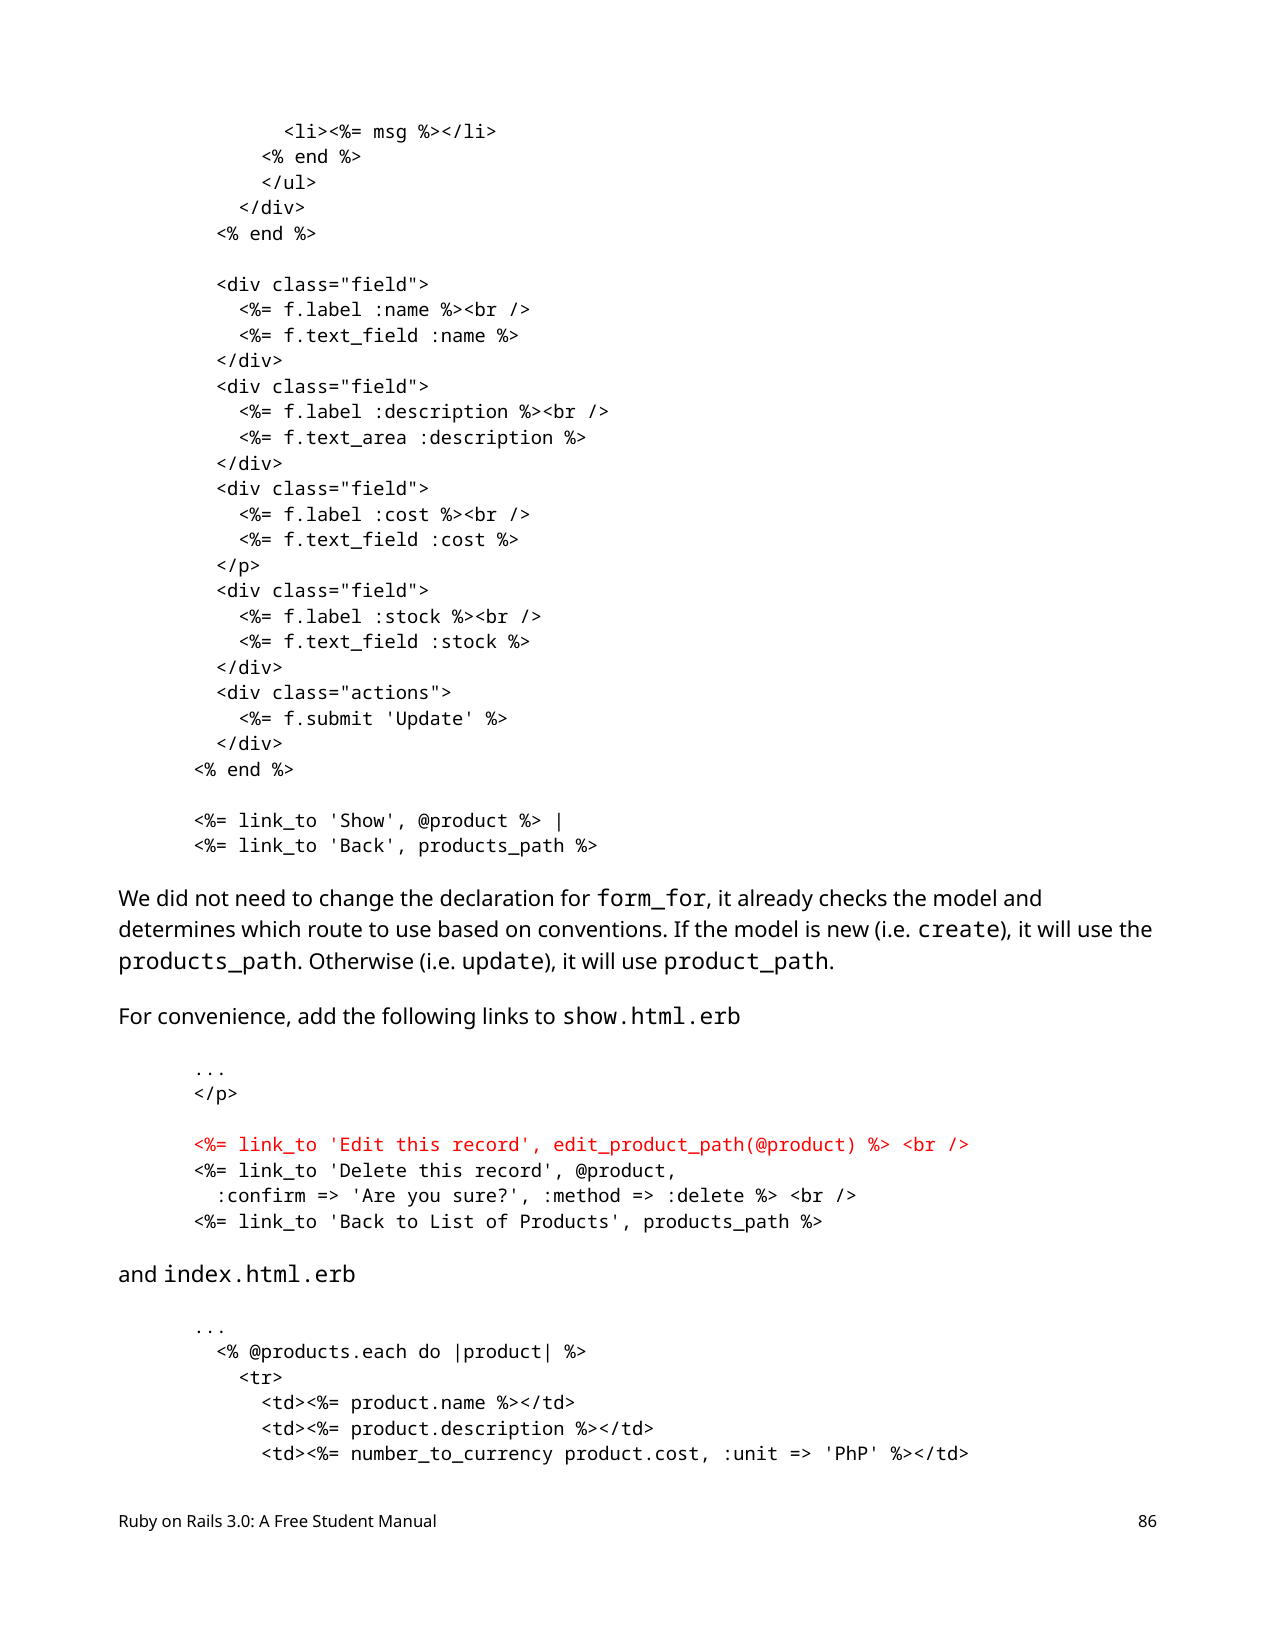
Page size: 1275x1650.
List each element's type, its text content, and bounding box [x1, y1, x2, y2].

text and index.html.erb [118, 1258, 1157, 1289]
text For convenience, add the following links to show.html.erb [118, 1000, 1157, 1031]
text ... <% @products.each do |product| %> <tr> <td><%= product.name %></td> <td><%= product.description %></td> <td><%= number_to_currency product.cost, :unit => 'PhP' %></td> [193, 1313, 1157, 1466]
text We did not need to change the declaration for form_for, it already checks the model and determines which route to use based on conventions. If the model is new (i.e. create), it will use the products_path. Otherwise (i.e. update), it will use product_path. [118, 882, 1157, 976]
text <li><%= msg %></li> <% end %> </ul> </div> <% end %> <div class="field"> <%= f.label :name %><br /> <%= f.text_field :name %> </div> <div class="field"> <%= f.label :description %><br /> <%= f.text_area :description %> </div> <div class="field"> <%= f.label :cost %><br /> <%= f.text_field :cost %> </p> <div class="field"> <%= f.label :stock %><br /> <%= f.text_field :stock %> </div> <div class="actions"> <%= f.submit 'Update' %> </div> <% end %> <%= link_to 'Show', @product %> | <%= link_to 'Back', products_path %> [193, 118, 1157, 858]
text ... </p> <%= link_to 'Edit this record', edit_product_path(@product) %> <br /> <%= link_to 'Delete this record', @product, :confirm => 'Are you sure?', :method => :delete %> <br /> <%= link_to 'Back to List of Products', products_path %> [193, 1055, 1157, 1234]
